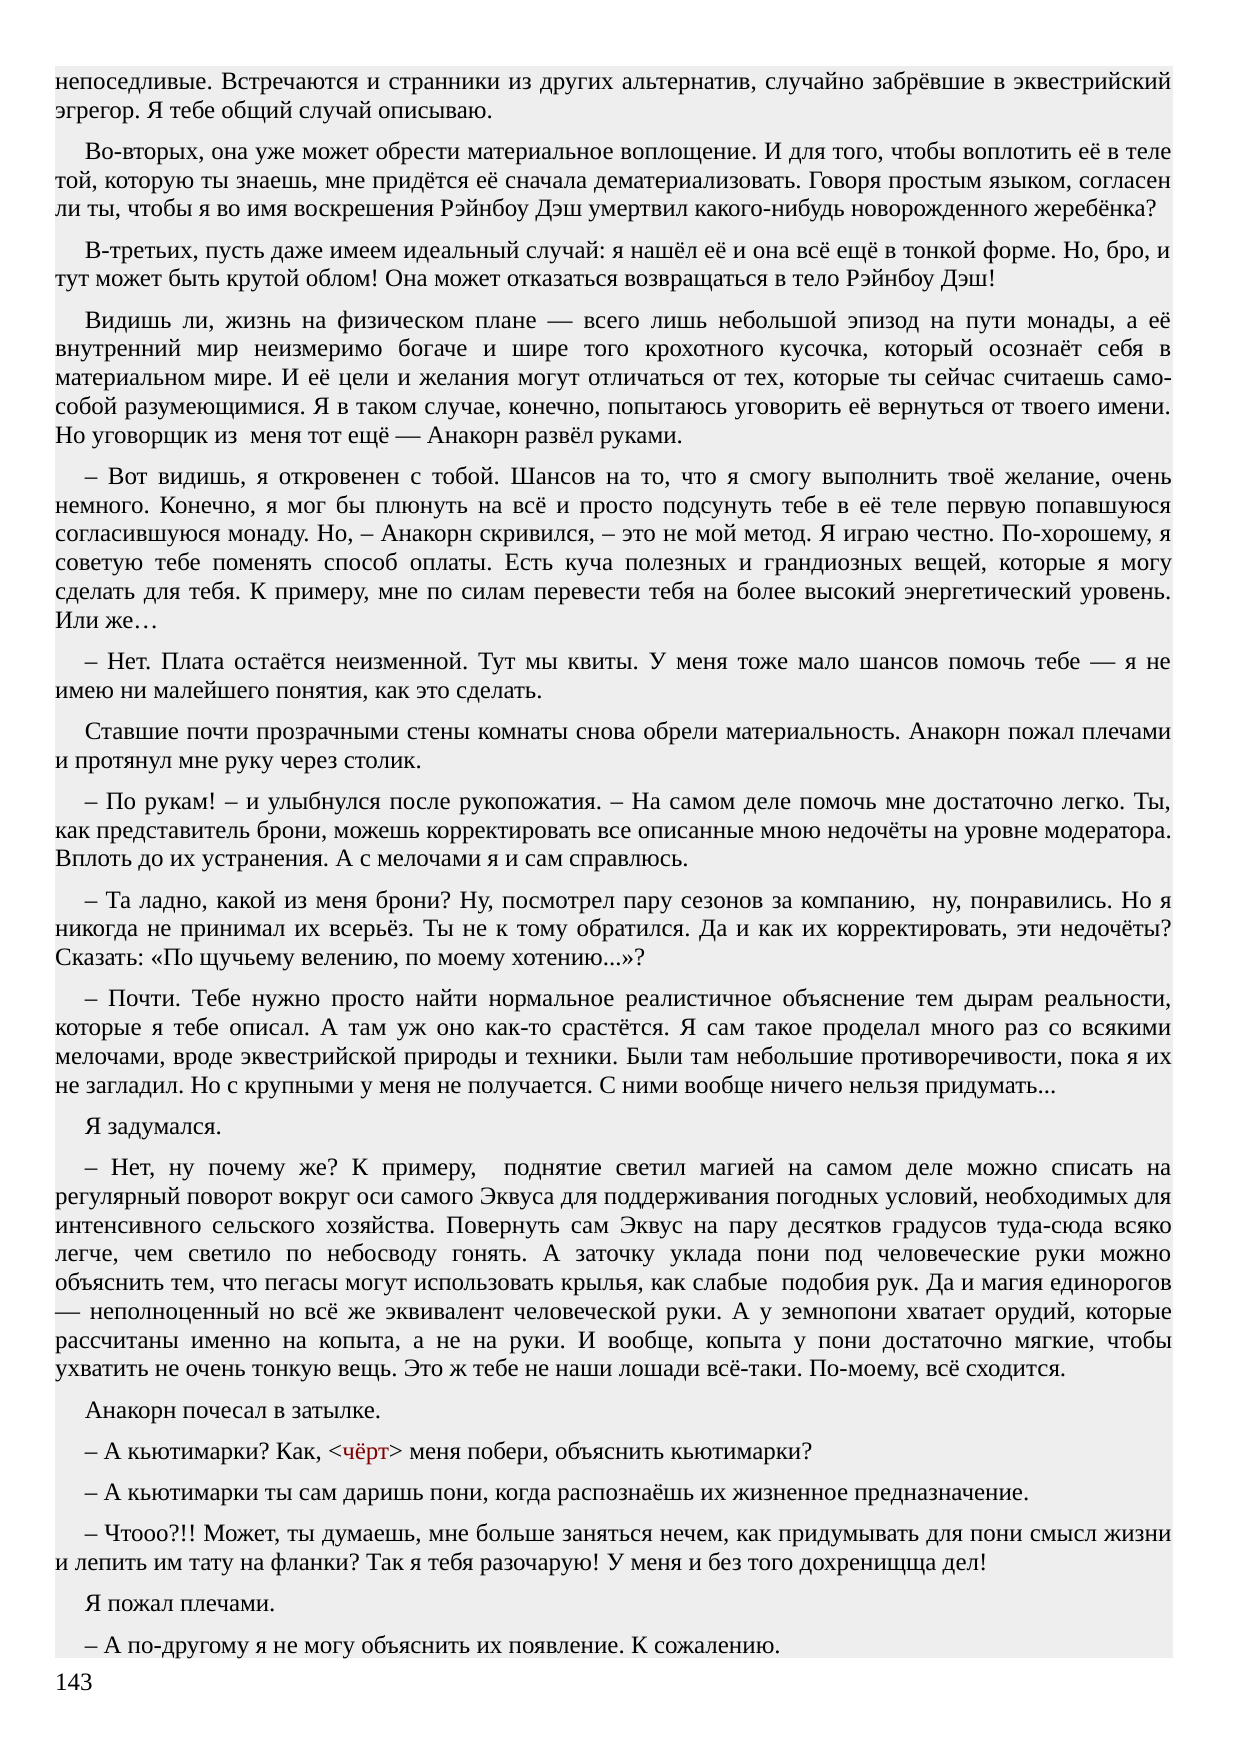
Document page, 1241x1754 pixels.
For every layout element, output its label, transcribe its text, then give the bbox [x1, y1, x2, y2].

text – Та ладно, какой из меня брони? Ну, посмотрел пару сезонов за компанию, ну, понравились. Но я никогда не принимал их всерьёз. Ты не к тому обратился. Да и как их корректировать, эти недочёты? Сказать: «По щучьему велению, по моему хотению...»? [55, 885, 1173, 971]
text – Чтооо?!! Может, ты думаешь, мне больше заняться нечем, как придумывать для пони смысл жизни и лепить им тату на фланки? Так я тебя разочарую! У меня и без того дохренищща дел! [55, 1518, 1173, 1576]
text Я задумался. [55, 1111, 1173, 1140]
text В-третьих, пусть даже имеем идеальный случай: я нашёл её и она всё ещё в тонкой форме. Но, бро, и тут может быть крутой облом! Она может отказаться возвращаться в тело Рэйнбоу Дэш! [55, 235, 1173, 292]
text Анакорн почесал в затылке. [55, 1395, 1173, 1423]
text – Нет. Плата остаётся неизменной. Тут мы квиты. У меня тоже мало шансов помочь тебе — я не имею ни малейшего понятия, как это сделать. [55, 646, 1173, 703]
text – А по-другому я не могу объяснить их появление. К сожалению. [55, 1630, 1173, 1658]
text – Нет, ну почему же? К примеру, поднятие светил магией на самом деле можно списать на регулярный поворот вокруг оси самого Эквуса для поддерживания погодных условий, необходимых для интенсивного сельского хозяйства. Повернуть сам Эквус на пару десятков градусов туда-сюда всяко легче, чем светило по небосводу гонять. А заточку уклада пони под человеческие руки можно объяснить тем, что пегасы могут использовать крылья, как слабые подобия рук. Да и магия единорогов — неполноценный но всё же эквивалент человеческой руки. А у земнопони хватает орудий, которые рассчитаны именно на копыта, а не на руки. И вообще, копыта у пони достаточно мягкие, чтобы ухватить не очень тонкую вещь. Это ж тебе не наши лошади всё-таки. По-моему, всё сходится. [55, 1152, 1173, 1382]
text Видишь ли, жизнь на физическом плане — всего лишь небольшой эпизод на пути монады, а её внутренний мир неизмеримо богаче и шире того крохотного кусочка, который осознаёт себя в материальном мире. И её цели и желания могут отличаться от тех, которые ты сейчас считаешь само-собой разумеющимися. Я в таком случае, конечно, попытаюсь уговорить её вернуться от твоего имени. Но уговорщик из меня тот ещё — Анакорн развёл руками. [55, 305, 1173, 448]
text Я пожал плечами. [55, 1588, 1173, 1617]
text непоседливые. Встречаются и странники из других альтернатив, случайно забрёвшие в эквестрийский эгрегор. Я тебе общий случай описываю. [55, 66, 1173, 123]
text Во-вторых, она уже может обрести материальное воплощение. И для того, чтобы воплотить её в теле той, которую ты знаешь, мне придётся её сначала дематериализовать. Говоря простым языком, согласен ли ты, чтобы я во имя воскрешения Рэйнбоу Дэш умертвил какого-нибудь новорожденного жеребёнка? [55, 136, 1173, 222]
text – А кьютимарки ты сам даришь пони, когда распознаёшь их жизненное предназначение. [55, 1477, 1173, 1506]
text – Вот видишь, я откровенен с тобой. Шансов на то, что я смогу выполнить твоё желание, очень немного. Конечно, я мог бы плюнуть на всё и просто подсунуть тебе в её теле первую попавшуюся согласившуюся монаду. Но, – Анакорн скривился, – это не мой метод. Я играю честно. По-хорошему, я советую тебе поменять способ оплаты. Есть куча полезных и грандиозных вещей, которые я могу сделать для тебя. К примеру, мне по силам перевести тебя на более высокий энергетический уровень. Или же… [55, 461, 1173, 633]
text – По рукам! – и улыбнулся после рукопожатия. – На самом деле помочь мне достаточно легко. Ты, как представитель брони, можешь корректировать все описанные мною недочёты на уровне модератора. Вплоть до их устранения. А с мелочами я и сам справлюсь. [55, 786, 1173, 872]
text – Почти. Тебе нужно просто найти нормальное реалистичное объяснение тем дырам реальности, которые я тебе описал. А там уж оно как-то срастётся. Я сам такое проделал много раз со всякими мелочами, вроде эквестрийской природы и техники. Были там небольшие противоречивости, пока я их не загладил. Но с крупными у меня не получается. С ними вообще ничего нельзя придумать... [55, 983, 1173, 1098]
text – А кьютимарки? Как, <чёрт> меня побери, объяснить кьютимарки? [55, 1436, 1173, 1465]
text Ставшие почти прозрачными стены комнаты снова обрели материальность. Анакорн пожал плечами и протянул мне руку через столик. [55, 716, 1173, 773]
